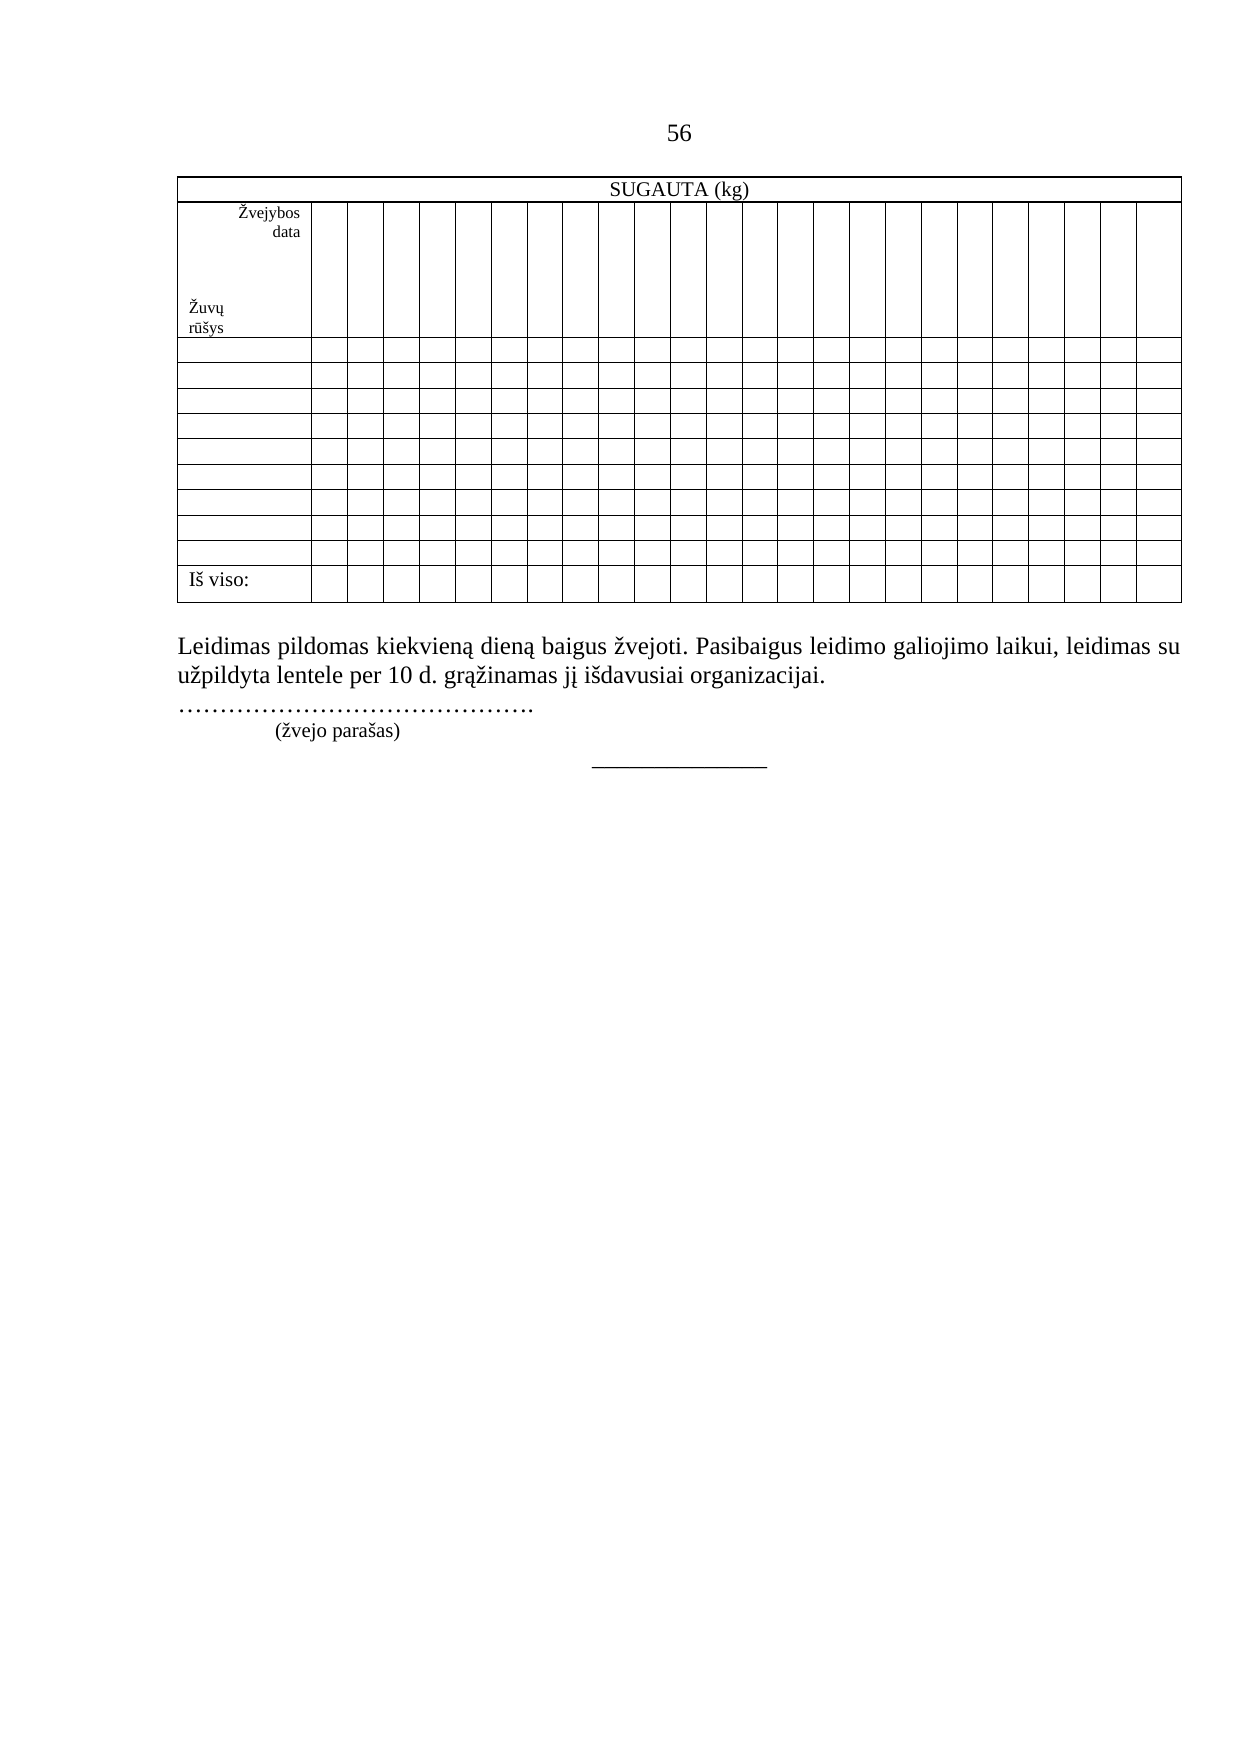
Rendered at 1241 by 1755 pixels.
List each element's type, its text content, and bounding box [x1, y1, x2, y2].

table_cell [492, 490, 527, 514]
table_cell [886, 566, 921, 602]
table_cell [1029, 338, 1064, 362]
table_cell [456, 516, 491, 540]
table_cell [993, 203, 1028, 337]
table_cell [707, 389, 742, 413]
table_cell [778, 516, 813, 540]
table_cell [850, 541, 885, 565]
table_cell [384, 203, 419, 337]
table_cell [1029, 566, 1064, 602]
table_cell [1065, 363, 1100, 387]
table_cell [743, 439, 777, 464]
table_cell [1029, 541, 1064, 565]
table_cell [312, 439, 347, 464]
table_cell [671, 389, 706, 413]
table_cell [599, 516, 634, 540]
table_cell [886, 439, 921, 464]
table_cell [1101, 363, 1136, 387]
table_cell [778, 465, 813, 489]
table_cell [1065, 414, 1100, 438]
table_cell [635, 490, 670, 514]
table_cell [528, 465, 562, 489]
table_cell [420, 439, 455, 464]
table_cell [850, 389, 885, 413]
table_cell [922, 439, 957, 464]
table_cell [922, 414, 957, 438]
table_cell [348, 439, 383, 464]
table_cell [384, 541, 419, 565]
table_cell [563, 566, 598, 602]
table_cell [993, 541, 1028, 565]
table_cell [886, 203, 921, 337]
table_cell [1029, 203, 1064, 337]
table_cell [420, 516, 455, 540]
table_cell Iš viso: [178, 566, 311, 602]
table_cell [348, 338, 383, 362]
table_cell [922, 338, 957, 362]
table_cell [814, 490, 849, 514]
table_cell [599, 203, 634, 337]
table_cell [958, 338, 992, 362]
table_cell [958, 439, 992, 464]
table_cell [743, 389, 777, 413]
table_cell [420, 541, 455, 565]
table_cell [1065, 338, 1100, 362]
table_cell [814, 363, 849, 387]
table_cell [671, 439, 706, 464]
text ……………………………………. [177, 689, 1181, 718]
table_cell [456, 338, 491, 362]
table_cell [492, 363, 527, 387]
table_cell [743, 203, 777, 337]
table_cell [1101, 465, 1136, 489]
table_header Sugauta (kg) [178, 178, 1181, 201]
table_cell [456, 541, 491, 565]
table_cell [814, 566, 849, 602]
table_cell [420, 490, 455, 514]
table_cell [671, 203, 706, 337]
table_cell [778, 203, 813, 337]
table_cell [671, 414, 706, 438]
table_cell [384, 439, 419, 464]
table_cell [348, 490, 383, 514]
table_cell [456, 439, 491, 464]
table_cell [707, 363, 742, 387]
table_cell [563, 414, 598, 438]
table_cell [312, 566, 347, 602]
table_cell [599, 338, 634, 362]
table_cell [886, 541, 921, 565]
table_cell [420, 465, 455, 489]
table_cell [778, 389, 813, 413]
table_cell [456, 566, 491, 602]
table_cell [1101, 541, 1136, 565]
table_cell [1029, 516, 1064, 540]
table_cell [635, 389, 670, 413]
table_cell [922, 363, 957, 387]
table_cell [814, 516, 849, 540]
table_cell [886, 465, 921, 489]
table_cell [886, 414, 921, 438]
table_cell [922, 516, 957, 540]
table_cell [348, 566, 383, 602]
table_cell [671, 541, 706, 565]
table_cell [778, 414, 813, 438]
table_cell [563, 465, 598, 489]
table_cell [312, 465, 347, 489]
text Leidimas pildomas kiekvieną dieną baigus žvejoti. Pasibaigus leidimo galiojimo laikui, leidimas su užpildyta lentele per 10 d. grąžinamas jį išdavusiai organizacijai. [177, 631, 1181, 689]
table_cell [492, 566, 527, 602]
table_cell [635, 566, 670, 602]
table_cell [384, 389, 419, 413]
table_cell [492, 516, 527, 540]
table_cell [312, 203, 347, 337]
table_cell [922, 541, 957, 565]
table_cell [814, 465, 849, 489]
table_cell [671, 490, 706, 514]
table_cell [778, 439, 813, 464]
table_cell [178, 338, 311, 362]
table_cell [528, 490, 562, 514]
table_cell [707, 490, 742, 514]
table_cell [178, 490, 311, 514]
table_cell [1065, 465, 1100, 489]
table_cell [778, 490, 813, 514]
text (žvejo parašas) [177, 718, 1181, 742]
table_cell [814, 389, 849, 413]
table_cell [563, 490, 598, 514]
table_cell [635, 541, 670, 565]
table_cell [707, 566, 742, 602]
table_cell [1029, 490, 1064, 514]
table_cell [886, 490, 921, 514]
table_cell [1137, 414, 1181, 438]
table_cell [528, 516, 562, 540]
table_cell [563, 338, 598, 362]
table_cell [1101, 516, 1136, 540]
table_cell [707, 414, 742, 438]
table_cell [1137, 389, 1181, 413]
table_cell [384, 516, 419, 540]
table_cell [1137, 363, 1181, 387]
table_cell [312, 490, 347, 514]
table_cell [958, 389, 992, 413]
table_cell [922, 389, 957, 413]
table_cell [958, 516, 992, 540]
table_cell [1065, 566, 1100, 602]
table_cell [563, 516, 598, 540]
table_cell [671, 566, 706, 602]
table_cell [743, 465, 777, 489]
table_cell [993, 363, 1028, 387]
table_cell [707, 439, 742, 464]
table_cell [420, 566, 455, 602]
table_cell [814, 541, 849, 565]
table_cell [563, 203, 598, 337]
table_cell [1029, 414, 1064, 438]
table_cell [1101, 203, 1136, 337]
table_cell [456, 465, 491, 489]
table_cell [635, 465, 670, 489]
text ______________ [177, 742, 1181, 770]
table_cell [599, 465, 634, 489]
table_cell [492, 541, 527, 565]
table_cell [850, 516, 885, 540]
table_cell [528, 363, 562, 387]
table_cell [178, 516, 311, 540]
table_cell [456, 490, 491, 514]
table_cell [778, 363, 813, 387]
table_cell [850, 490, 885, 514]
table_cell [384, 465, 419, 489]
table_cell [178, 414, 311, 438]
table_cell [312, 516, 347, 540]
table_cell [492, 465, 527, 489]
table_cell [814, 439, 849, 464]
table_cell [1137, 439, 1181, 464]
table_cell [922, 566, 957, 602]
table_cell [778, 541, 813, 565]
table_cell [1029, 363, 1064, 387]
table_cell [420, 203, 455, 337]
table_cell [178, 465, 311, 489]
table_cell [420, 363, 455, 387]
table_cell [1137, 516, 1181, 540]
table_cell [456, 203, 491, 337]
table_cell [993, 414, 1028, 438]
table_cell [886, 363, 921, 387]
table_cell [178, 439, 311, 464]
table_cell [384, 566, 419, 602]
table_cell [599, 490, 634, 514]
table_cell [1101, 439, 1136, 464]
table_cell [778, 338, 813, 362]
table_cell [814, 203, 849, 337]
table_cell [420, 338, 455, 362]
table_cell [993, 490, 1028, 514]
table_cell [1101, 338, 1136, 362]
table_cell [850, 465, 885, 489]
table_cell [743, 541, 777, 565]
table_cell [743, 363, 777, 387]
table_cell [922, 465, 957, 489]
table_cell [1137, 566, 1181, 602]
table_cell [348, 203, 383, 337]
table_cell [850, 363, 885, 387]
table_cell [312, 389, 347, 413]
table_cell [814, 338, 849, 362]
table_cell [178, 541, 311, 565]
table_cell [599, 439, 634, 464]
table_cell [563, 363, 598, 387]
table_cell [348, 516, 383, 540]
table_cell [958, 363, 992, 387]
table_cell [1101, 490, 1136, 514]
table_cell [599, 414, 634, 438]
table_cell [348, 363, 383, 387]
table_cell [1065, 541, 1100, 565]
table_cell [312, 414, 347, 438]
table_cell [850, 203, 885, 337]
table_cell [528, 566, 562, 602]
table_cell [1137, 203, 1181, 337]
table_cell [958, 541, 992, 565]
table_cell [1065, 439, 1100, 464]
table_cell [922, 490, 957, 514]
table_cell [958, 203, 992, 337]
table_cell [492, 389, 527, 413]
table_cell [528, 203, 562, 337]
table_cell [1065, 389, 1100, 413]
table_cell [599, 363, 634, 387]
table_cell [671, 363, 706, 387]
table_cell [850, 338, 885, 362]
table_cell [599, 389, 634, 413]
table_cell [850, 414, 885, 438]
table_cell [958, 490, 992, 514]
table_cell [635, 363, 670, 387]
table_cell [993, 389, 1028, 413]
table_cell [1101, 389, 1136, 413]
table_cell [528, 389, 562, 413]
table_cell [1029, 465, 1064, 489]
table_cell [384, 363, 419, 387]
table_cell [671, 338, 706, 362]
table_cell [528, 338, 562, 362]
table_cell [1137, 541, 1181, 565]
table_cell [707, 516, 742, 540]
table_cell [635, 439, 670, 464]
table_cell [178, 389, 311, 413]
table_cell [312, 541, 347, 565]
table_cell [635, 203, 670, 337]
table_cell [958, 465, 992, 489]
table_cell [993, 465, 1028, 489]
table_cell [671, 516, 706, 540]
table_cell [456, 414, 491, 438]
table_cell [1029, 439, 1064, 464]
table_cell [886, 389, 921, 413]
table_cell [707, 338, 742, 362]
table_cell [178, 363, 311, 387]
table_cell [599, 566, 634, 602]
table_cell [1065, 203, 1100, 337]
table_cell [348, 414, 383, 438]
table_cell [563, 541, 598, 565]
table_cell [348, 389, 383, 413]
table_cell [850, 566, 885, 602]
table_cell [993, 516, 1028, 540]
table_cell [635, 516, 670, 540]
table_cell [743, 516, 777, 540]
table_cell [563, 439, 598, 464]
table_cell [1101, 414, 1136, 438]
table_cell [743, 338, 777, 362]
table_cell [312, 363, 347, 387]
table_cell [707, 541, 742, 565]
table_cell [492, 414, 527, 438]
table_cell [492, 203, 527, 337]
table_cell [1065, 490, 1100, 514]
table_cell [1065, 516, 1100, 540]
table_cell [348, 541, 383, 565]
table_cell [420, 414, 455, 438]
table_cell [420, 389, 455, 413]
table_cell [1101, 566, 1136, 602]
table_cell [958, 414, 992, 438]
table_cell [850, 439, 885, 464]
table_cell [671, 465, 706, 489]
table_cell [993, 566, 1028, 602]
table_cell [456, 389, 491, 413]
table_cell [1137, 490, 1181, 514]
table_cell [814, 414, 849, 438]
table_cell [1137, 465, 1181, 489]
table_cell [528, 414, 562, 438]
table_cell [993, 439, 1028, 464]
table_cell [528, 541, 562, 565]
table_cell [958, 566, 992, 602]
table_cell [528, 439, 562, 464]
table_cell Žvejybos data Žuvų rūšys [178, 203, 311, 337]
table_cell [599, 541, 634, 565]
table_cell [635, 338, 670, 362]
table_cell [922, 203, 957, 337]
table_cell [778, 566, 813, 602]
table_cell [993, 338, 1028, 362]
table_cell [743, 414, 777, 438]
table_cell [743, 490, 777, 514]
table_cell [492, 439, 527, 464]
table_cell [348, 465, 383, 489]
table_cell [492, 338, 527, 362]
table_cell [456, 363, 491, 387]
table_cell [635, 414, 670, 438]
table_cell [563, 389, 598, 413]
table_cell [384, 414, 419, 438]
table_cell [743, 566, 777, 602]
table_cell [1029, 389, 1064, 413]
table_cell [886, 516, 921, 540]
table_cell [384, 338, 419, 362]
table_cell [312, 338, 347, 362]
table_cell [707, 203, 742, 337]
table_cell [1137, 338, 1181, 362]
table_cell [707, 465, 742, 489]
table_cell [384, 490, 419, 514]
table_cell [886, 338, 921, 362]
